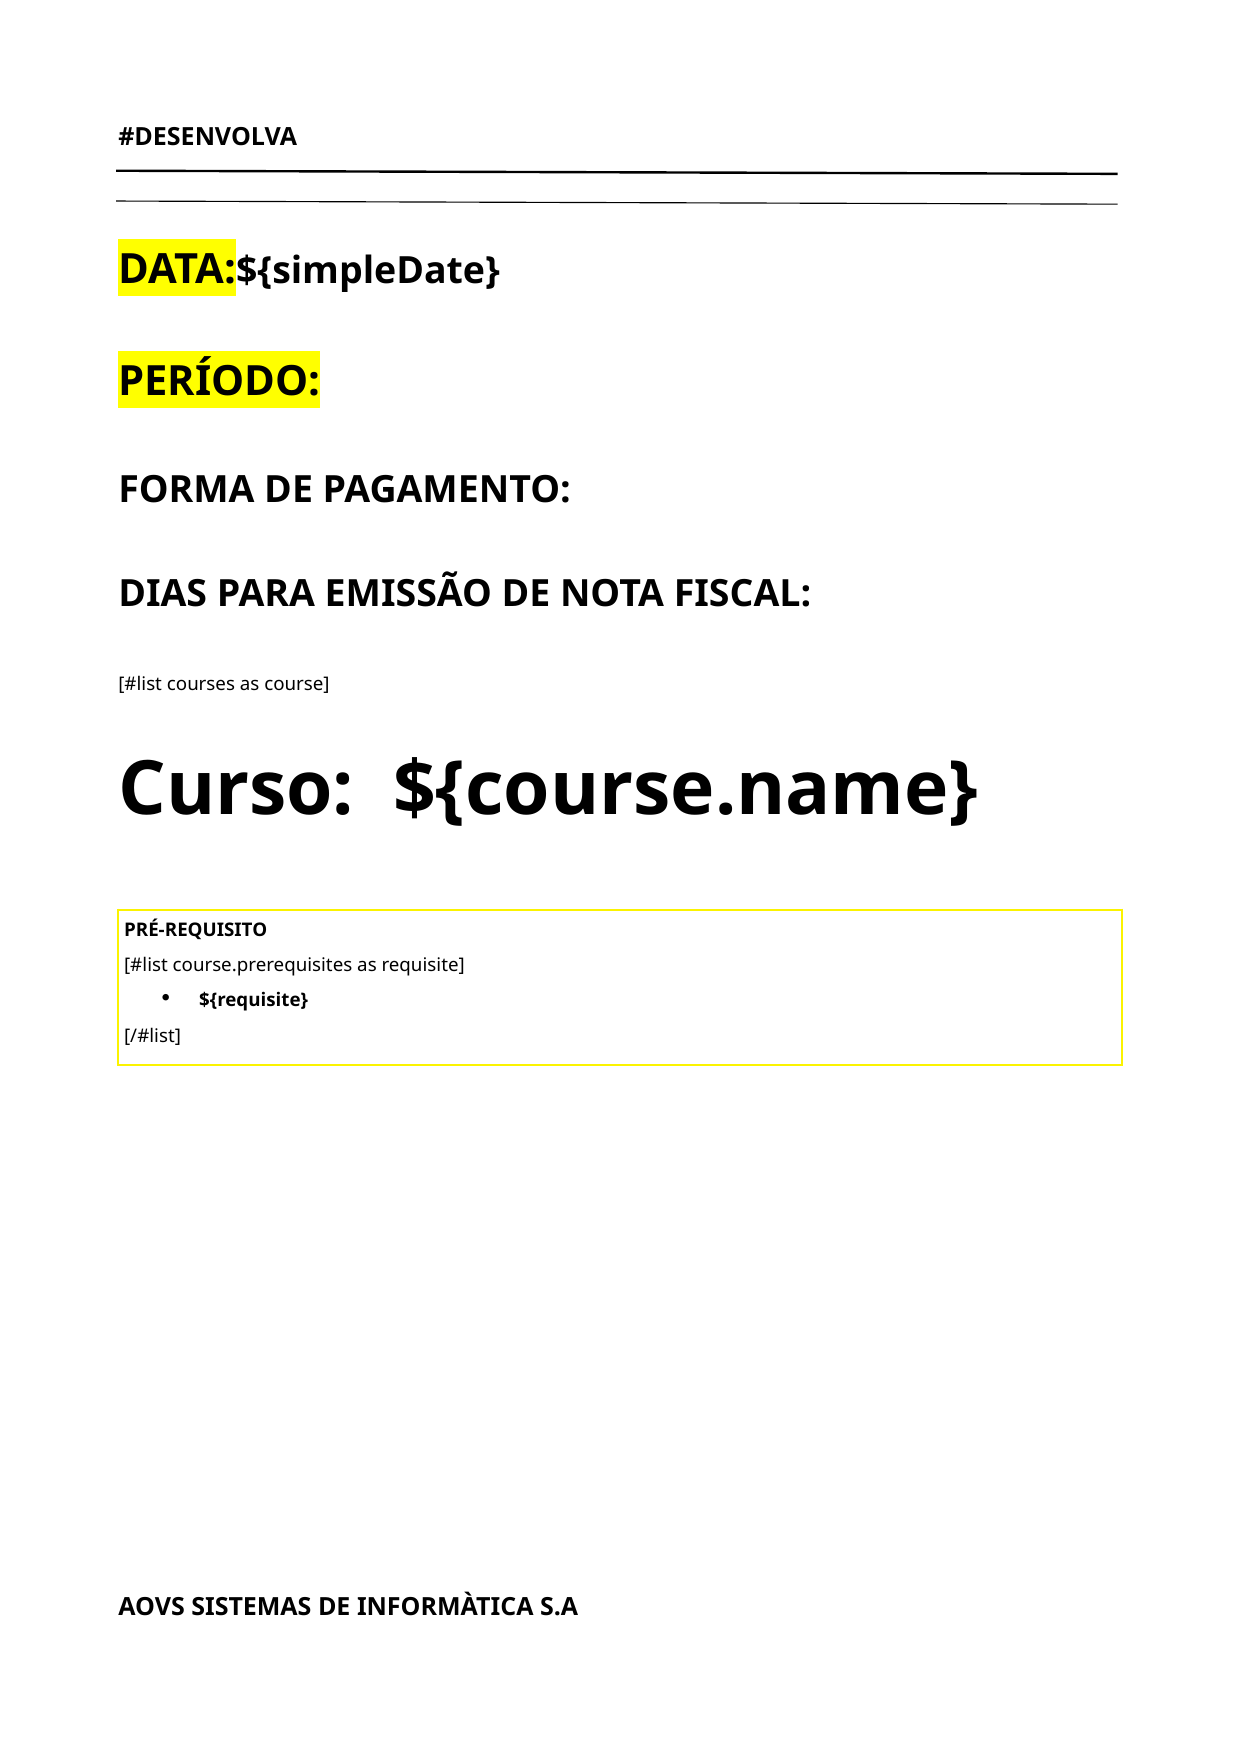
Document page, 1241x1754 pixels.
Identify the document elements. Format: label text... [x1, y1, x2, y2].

table_header PRÉ-REQUISITO [#list course.prerequisites as requisite] ${requisite} [/#list] [119, 911, 1121, 1064]
text [#list courses as course] Curso: ${course.name} [118, 670, 1122, 836]
text DATA:${simpleDate} [118, 239, 1122, 296]
text DIAS PARA EMISSÃO DE NOTA FISCAL: [118, 566, 1122, 617]
text FORMA DE PAGAMENTO: [118, 462, 1122, 513]
text PERÍODO: [118, 351, 1122, 408]
